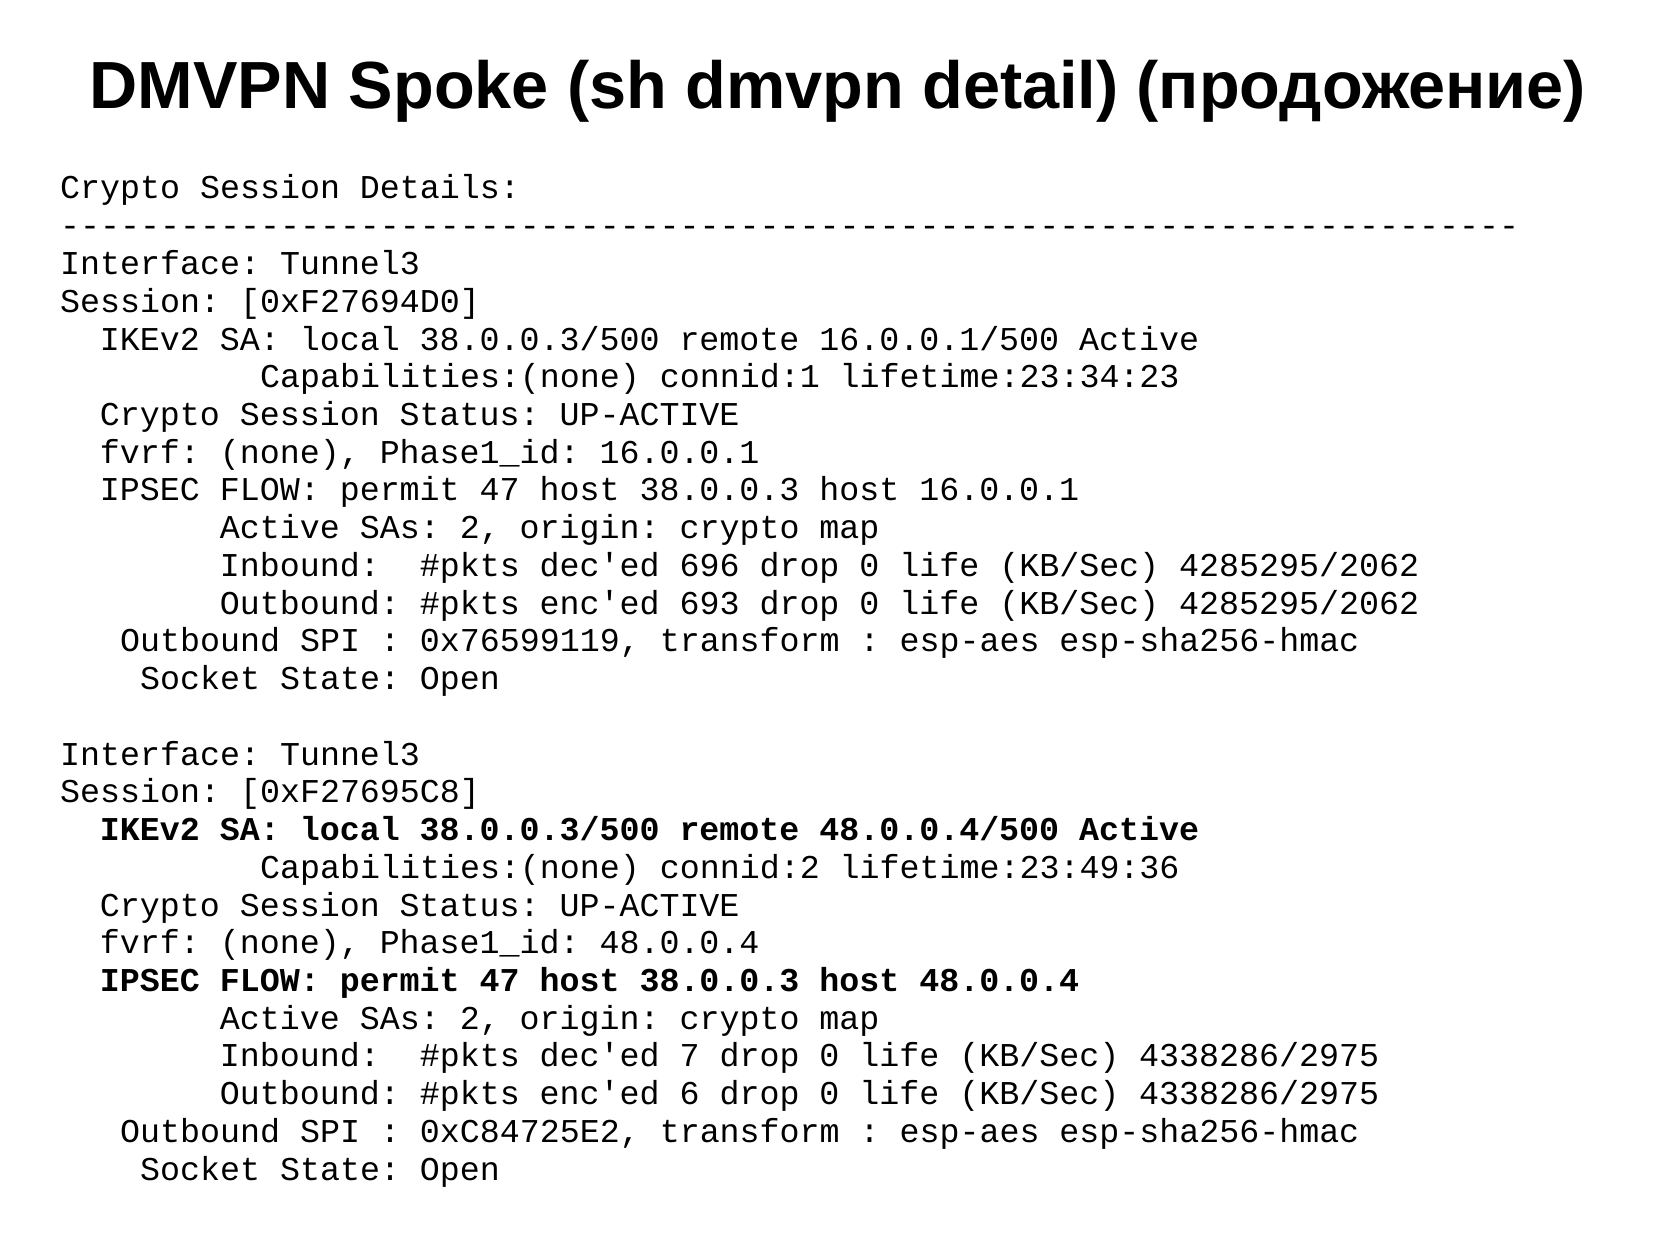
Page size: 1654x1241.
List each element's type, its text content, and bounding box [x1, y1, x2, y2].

list Crypto Session Details: ------------------------------------------------------------------------- Interface: Tunnel3 Session: [0xF27694D0] IKEv2 SA: local 38.0.0.3/500 remote 16.0.0.1/500 Active Capabilities:(none) connid:1 lifetime:23:34:23 Crypto Session Status: UP-ACTIVE fvrf: (none), Phase1_id: 16.0.0.1 IPSEC FLOW: permit 47 host 38.0.0.3 host 16.0.0.1 Active SAs: 2, origin: crypto map Inbound: #pkts dec'ed 696 drop 0 life (KB/Sec) 4285295/2062 Outbound: #pkts enc'ed 693 drop 0 life (KB/Sec) 4285295/2062 Outbound SPI : 0x76599119, transform : esp-aes esp-sha256-hmac Socket State: Open Interface: Tunnel3 Session: [0xF27695C8] IKEv2 SA: local 38.0.0.3/500 remote 48.0.0.4/500 Active Capabilities:(none) connid:2 lifetime:23:49:36 Crypto Session Status: UP-ACTIVE fvrf: (none), Phase1_id: 48.0.0.4 IPSEC FLOW: permit 47 host 38.0.0.3 host 48.0.0.4 Active SAs: 2, origin: crypto map Inbound: #pkts dec'ed 7 drop 0 life (KB/Sec) 4338286/2975 Outbound: #pkts enc'ed 6 drop 0 life (KB/Sec) 4338286/2975 Outbound SPI : 0xC84725E2, transform : esp-aes esp-sha256-hmac Socket State: Open [60, 171, 1598, 1201]
text_box DMVPN Spoke (sh dmvpn detail) (продожение) [64, 37, 1613, 130]
